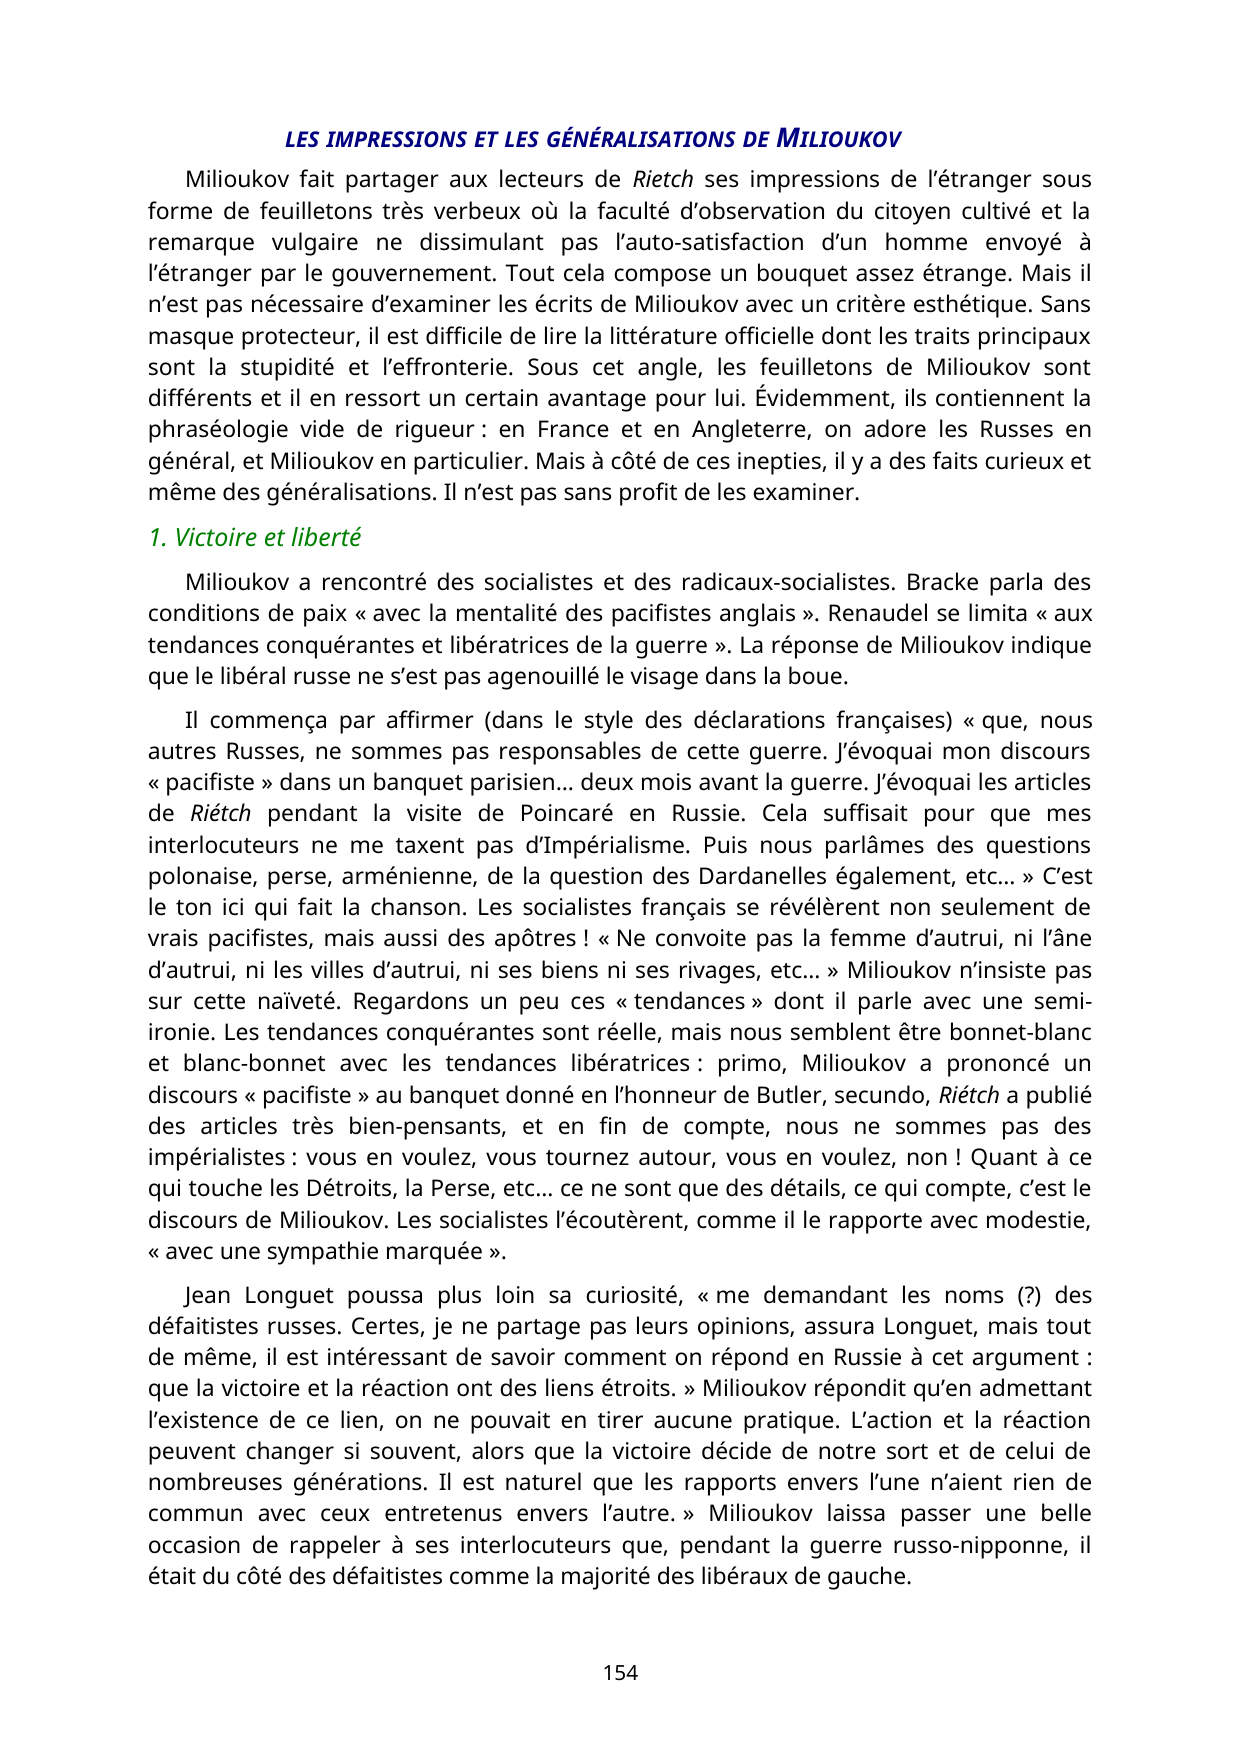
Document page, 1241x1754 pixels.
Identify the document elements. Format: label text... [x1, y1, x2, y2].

text Jean Longuet poussa plus loin sa curiosité, « me demandant les noms (?) des défaitistes russes. Certes, je ne partage pas leurs opinions, assura Longuet, mais tout de même, il est intéressant de savoir comment on répond en Russie à cet argument : que la victoire et la réaction ont des liens étroits. » Milioukov répondit qu’en admettant l’existence de ce lien, on ne pouvait en tirer aucune pratique. L’action et la réaction peuvent changer si souvent, alors que la victoire décide de notre sort et de celui de nombreuses générations. Il est naturel que les rapports envers l’une n’aient rien de commun avec ceux entretenus envers l’autre. » Milioukov laissa passer une belle occasion de rappeler à ses interlocuteurs que, pendant la guerre russo-nipponne, il était du côté des défaitistes comme la majorité des libéraux de gauche. [148, 1279, 1093, 1591]
text Milioukov fait partager aux lecteurs de Rietch ses impressions de l’étranger sous forme de feuilletons très verbeux où la faculté d’observation du citoyen cultivé et la remarque vulgaire ne dissimulant pas l’auto-satisfaction d’un homme envoyé à l’étranger par le gouvernement. Tout cela compose un bouquet assez étrange. Mais il n’est pas nécessaire d’examiner les écrits de Milioukov avec un critère esthétique. Sans masque protecteur, il est difficile de lire la littérature officielle dont les traits principaux sont la stupidité et l’effronterie. Sous cet angle, les feuilletons de Milioukov sont différents et il en ressort un certain avantage pour lui. Évidemment, ils contiennent la phraséologie vide de rigueur : en France et en Angleterre, on adore les Russes en général, et Milioukov en particulier. Mais à côté de ces inepties, il y a des faits curieux et même des généralisations. Il n’est pas sans profit de les examiner. [148, 163, 1093, 507]
text 1. Victoire et liberté [148, 519, 1093, 554]
text Milioukov a rencontré des socialistes et des radicaux-socialistes. Bracke parla des conditions de paix « avec la mentalité des pacifistes anglais ». Renaudel se limita « aux tendances conquérantes et libératrices de la guerre ». La réponse de Milioukov indique que le libéral russe ne s’est pas agenouillé le visage dans la boue. [148, 566, 1093, 691]
text les impressions et les généralisations de Milioukov [96, 118, 1093, 155]
text Il commença par affirmer (dans le style des déclarations françaises) « que, nous autres Russes, ne sommes pas responsables de cette guerre. J’évoquai mon discours « pacifiste » dans un banquet parisien… deux mois avant la guerre. J’évoquai les articles de Riétch pendant la visite de Poincaré en Russie. Cela suffisait pour que mes interlocuteurs ne me taxent pas d’Impérialisme. Puis nous parlâmes des questions polonaise, perse, arménienne, de la question des Dardanelles également, etc… » C’est le ton ici qui fait la chanson. Les socialistes français se révélèrent non seulement de vrais pacifistes, mais aussi des apôtres ! « Ne convoite pas la femme d’autrui, ni l’âne d’autrui, ni les villes d’autrui, ni ses biens ni ses rivages, etc… » Milioukov n’insiste pas sur cette naïveté. Regardons un peu ces « tendances » dont il parle avec une semi-ironie. Les tendances conquérantes sont réelle, mais nous semblent être bonnet-blanc et blanc-bonnet avec les tendances libératrices : primo, Milioukov a prononcé un discours « pacifiste » au banquet donné en l’honneur de Butler, secundo, Riétch a publié des articles très bien-pensants, et en fin de compte, nous ne sommes pas des impérialistes : vous en voulez, vous tournez autour, vous en voulez, non ! Quant à ce qui touche les Détroits, la Perse, etc… ce ne sont que des détails, ce qui compte, c’est le discours de Milioukov. Les socialistes l’écoutèrent, comme il le rapporte avec modestie, « avec une sympathie marquée ». [148, 704, 1093, 1266]
